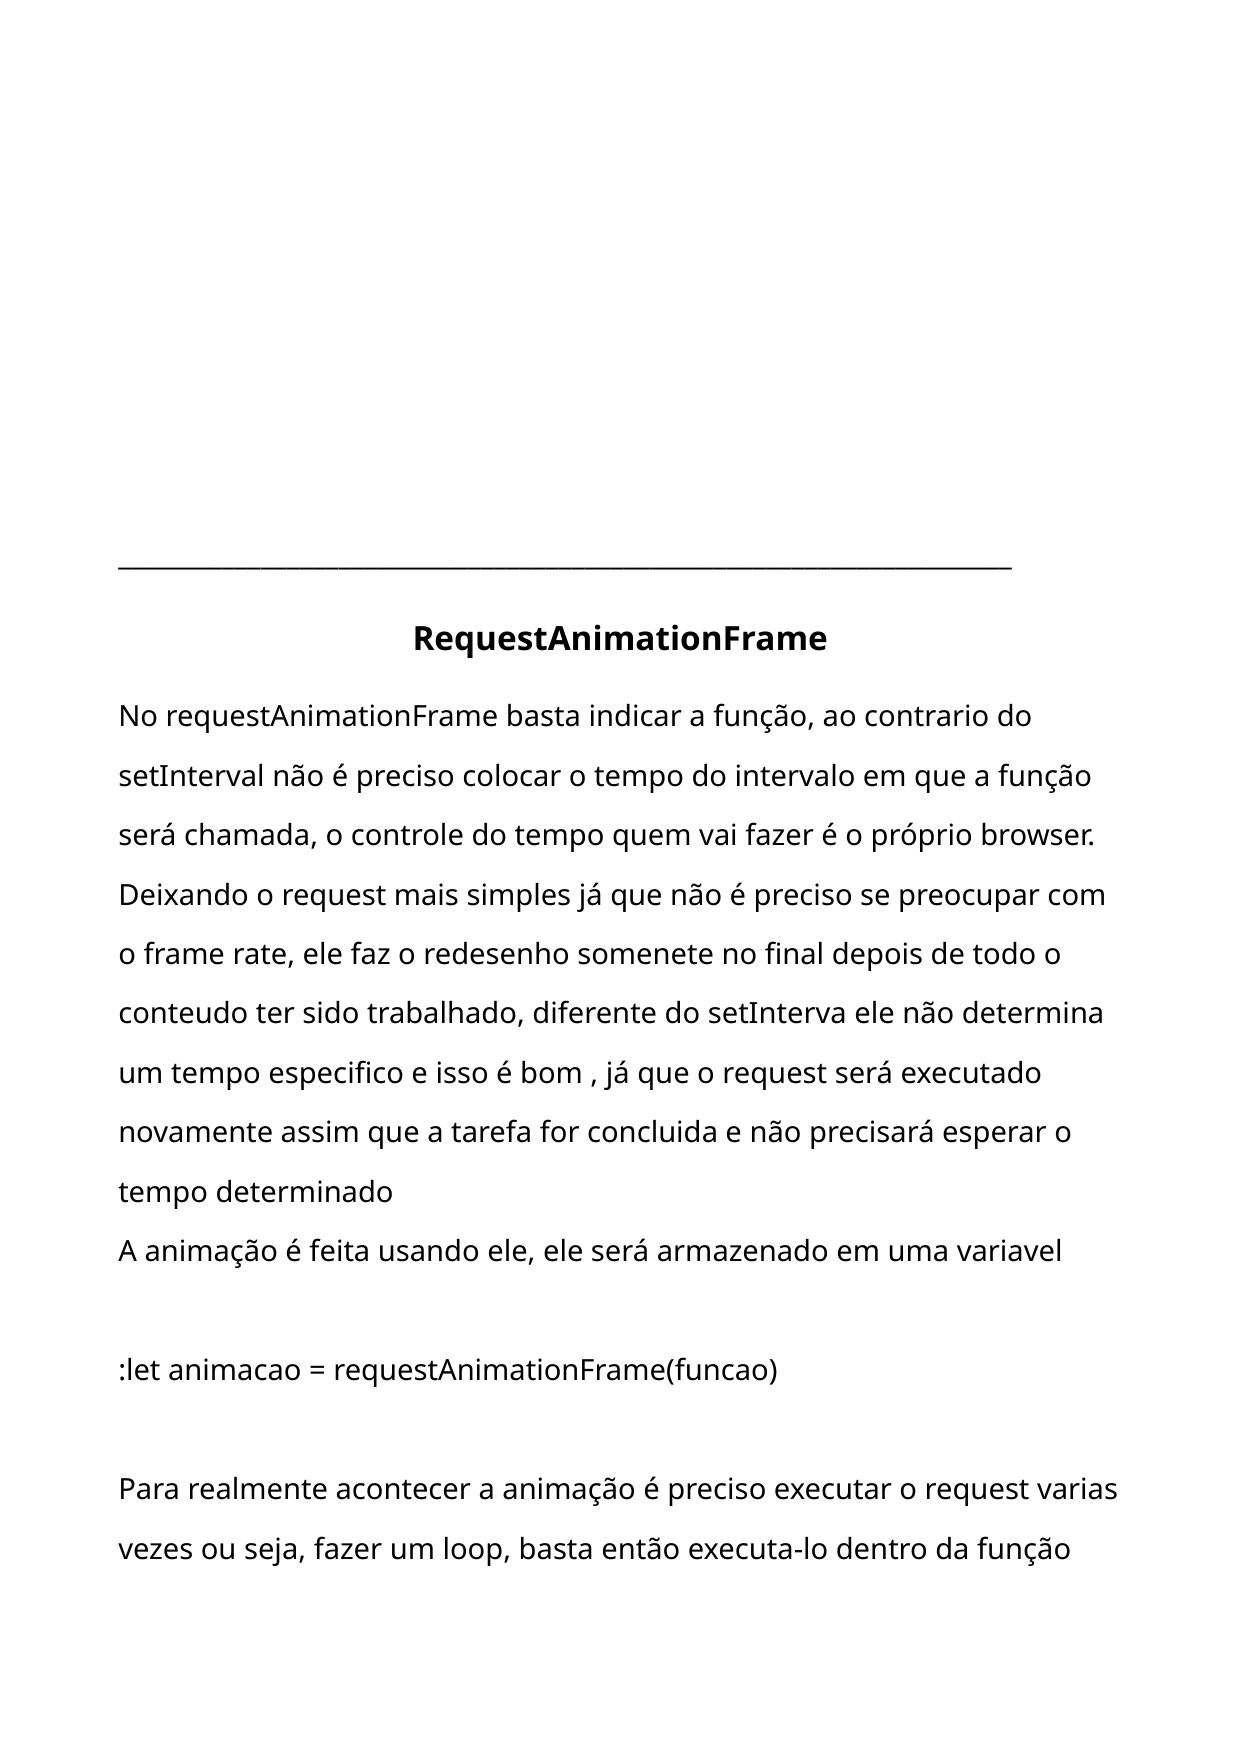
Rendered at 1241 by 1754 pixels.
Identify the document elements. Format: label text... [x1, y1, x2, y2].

text No requestAnimationFrame basta indicar a função, ao contrario do setInterval não é preciso colocar o tempo do intervalo em que a função será chamada, o controle do tempo quem vai fazer é o próprio browser. Deixando o request mais simples já que não é preciso se preocupar com o frame rate, ele faz o redesenho somenete no final depois de todo o conteudo ter sido trabalhado, diferente do setInterva ele não determina um tempo especifico e isso é bom , já que o request será executado novamente assim que a tarefa for concluida e não precisará esperar o tempo determinado [118, 695, 1122, 1211]
text A animação é feita usando ele, ele será armazenado em uma variavel [118, 1231, 1122, 1270]
text Para realmente acontecer a animação é preciso executar o request varias vezes ou seja, fazer um loop, basta então executa-lo dentro da função [118, 1469, 1122, 1568]
text _____________________________________________________________________ [118, 534, 1122, 574]
text :let animacao = requestAnimationFrame(funcao) [118, 1350, 1122, 1389]
subtitle RequestAnimationFrame [118, 615, 1122, 660]
